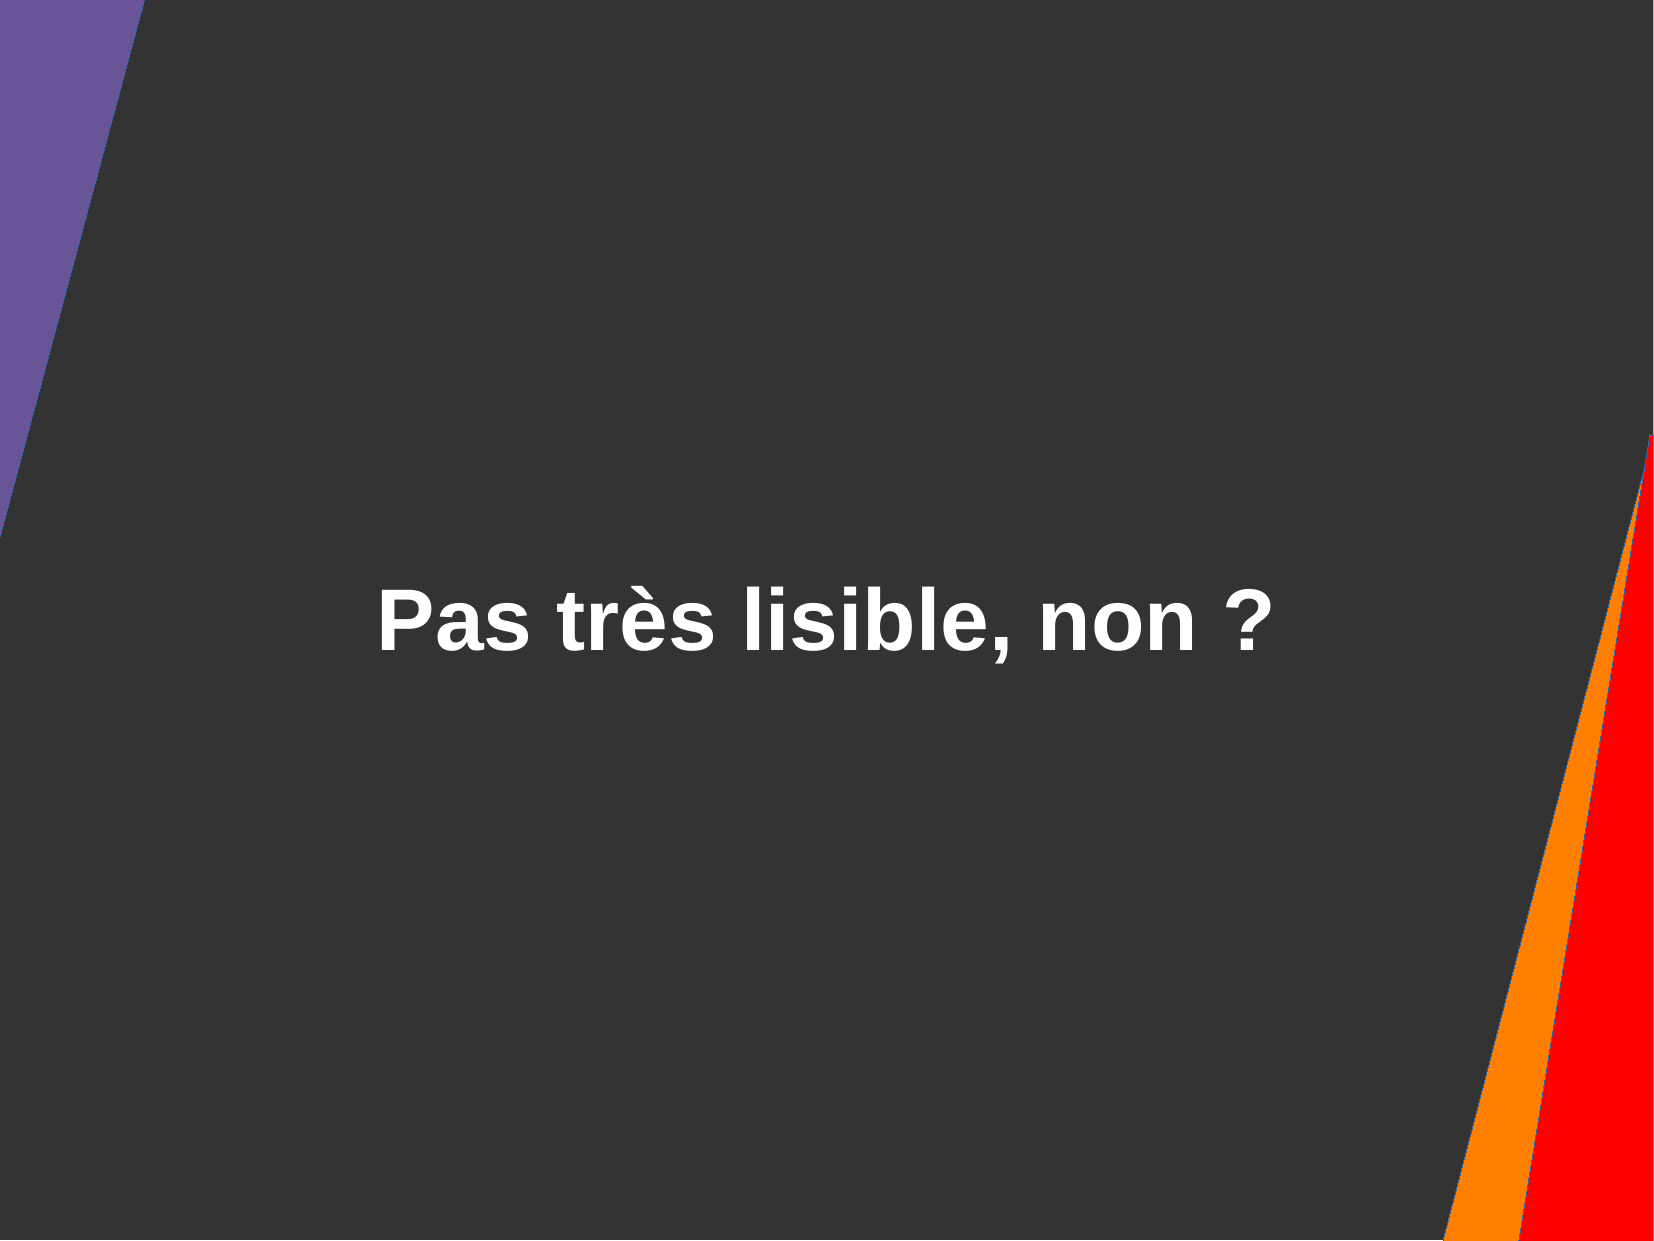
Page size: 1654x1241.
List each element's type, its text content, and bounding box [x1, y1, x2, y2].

text_box [1442, 434, 1654, 1241]
title Pas très lisible, non ? [31, 571, 1622, 702]
text_box [0, 0, 145, 537]
